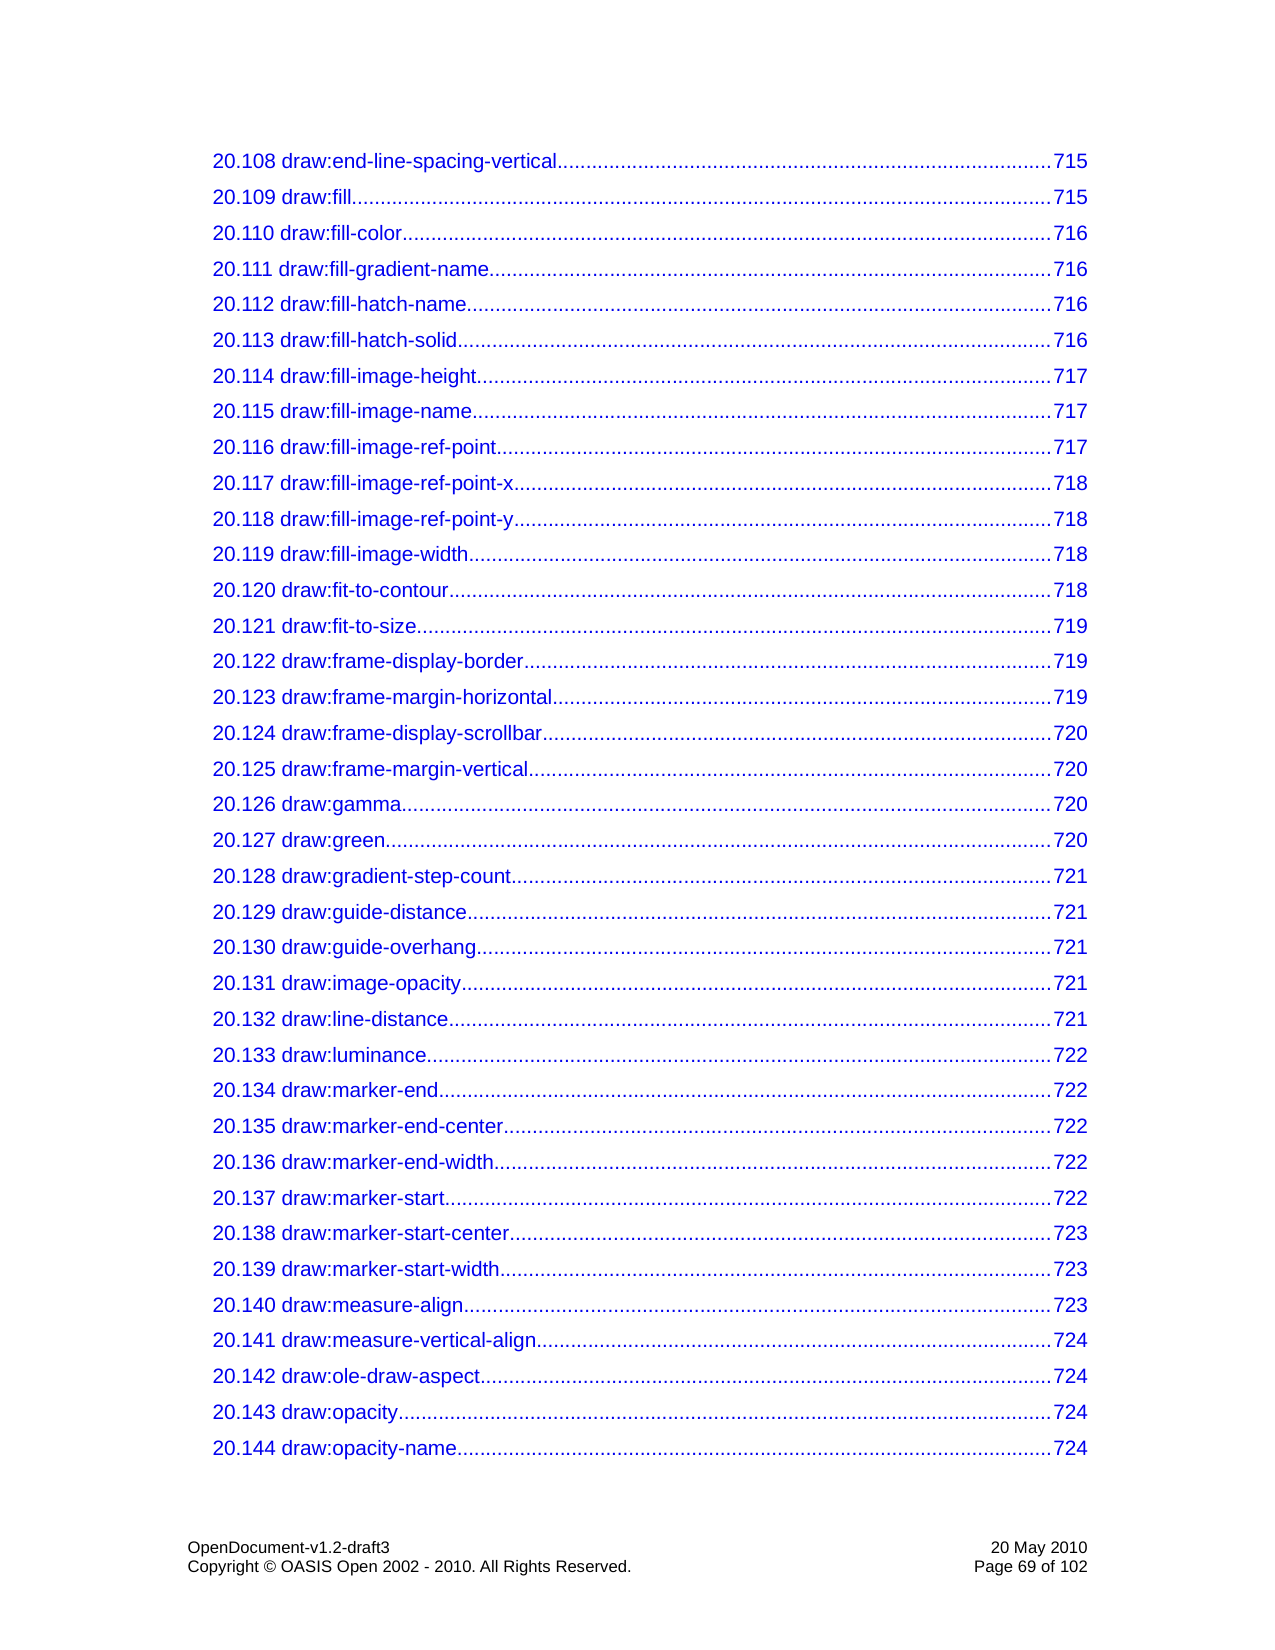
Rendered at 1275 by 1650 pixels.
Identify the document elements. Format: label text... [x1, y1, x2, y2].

text 20.129 draw:guide-distance 721 [212, 900, 1088, 923]
text 20.122 draw:frame-display-border 719 [212, 650, 1088, 673]
text 20.110 draw:fill-color 716 [212, 221, 1088, 245]
text 20.109 draw:fill 715 [212, 186, 1088, 209]
text 20.123 draw:frame-margin-horizontal 719 [212, 686, 1088, 709]
text 20.136 draw:marker-end-width 722 [212, 1150, 1088, 1174]
text 20.137 draw:marker-start 722 [212, 1186, 1088, 1209]
text 20.127 draw:green 720 [212, 829, 1088, 852]
text 20.118 draw:fill-image-ref-point-y 718 [212, 507, 1088, 531]
text 20.113 draw:fill-hatch-solid 716 [212, 329, 1088, 352]
text 20.121 draw:fit-to-size 719 [212, 614, 1088, 638]
text 20.131 draw:image-opacity 721 [212, 972, 1088, 995]
text 20.116 draw:fill-image-ref-point 717 [212, 436, 1088, 459]
text 20.139 draw:marker-start-width 723 [212, 1258, 1088, 1281]
text 20.141 draw:measure-vertical-align 724 [212, 1329, 1088, 1352]
text 20.124 draw:frame-display-scrollbar 720 [212, 722, 1088, 745]
text 20.120 draw:fit-to-contour 718 [212, 579, 1088, 602]
text 20.142 draw:ole-draw-aspect 724 [212, 1365, 1088, 1388]
text 20.130 draw:guide-overhang 721 [212, 936, 1088, 959]
text 20.115 draw:fill-image-name 717 [212, 400, 1088, 423]
text 20.134 draw:marker-end 722 [212, 1079, 1088, 1102]
text 20.135 draw:marker-end-center 722 [212, 1115, 1088, 1138]
text 20.117 draw:fill-image-ref-point-x 718 [212, 472, 1088, 495]
text 20.111 draw:fill-gradient-name 716 [212, 257, 1088, 280]
text 20.112 draw:fill-hatch-name 716 [212, 293, 1088, 316]
text 20.108 draw:end-line-spacing-vertical 715 [212, 150, 1088, 173]
text 20.140 draw:measure-align 723 [212, 1293, 1088, 1317]
text 20.128 draw:gradient-step-count 721 [212, 864, 1088, 888]
text 20.114 draw:fill-image-height 717 [212, 364, 1088, 388]
text 20.138 draw:marker-start-center 723 [212, 1222, 1088, 1245]
text 20.119 draw:fill-image-width 718 [212, 543, 1088, 566]
text 20.126 draw:gamma 720 [212, 793, 1088, 816]
text 20.125 draw:frame-margin-vertical 720 [212, 757, 1088, 781]
text 20.132 draw:line-distance 721 [212, 1007, 1088, 1031]
text 20.133 draw:luminance 722 [212, 1043, 1088, 1066]
text 20.144 draw:opacity-name 724 [212, 1436, 1088, 1459]
text 20.143 draw:opacity 724 [212, 1401, 1088, 1424]
